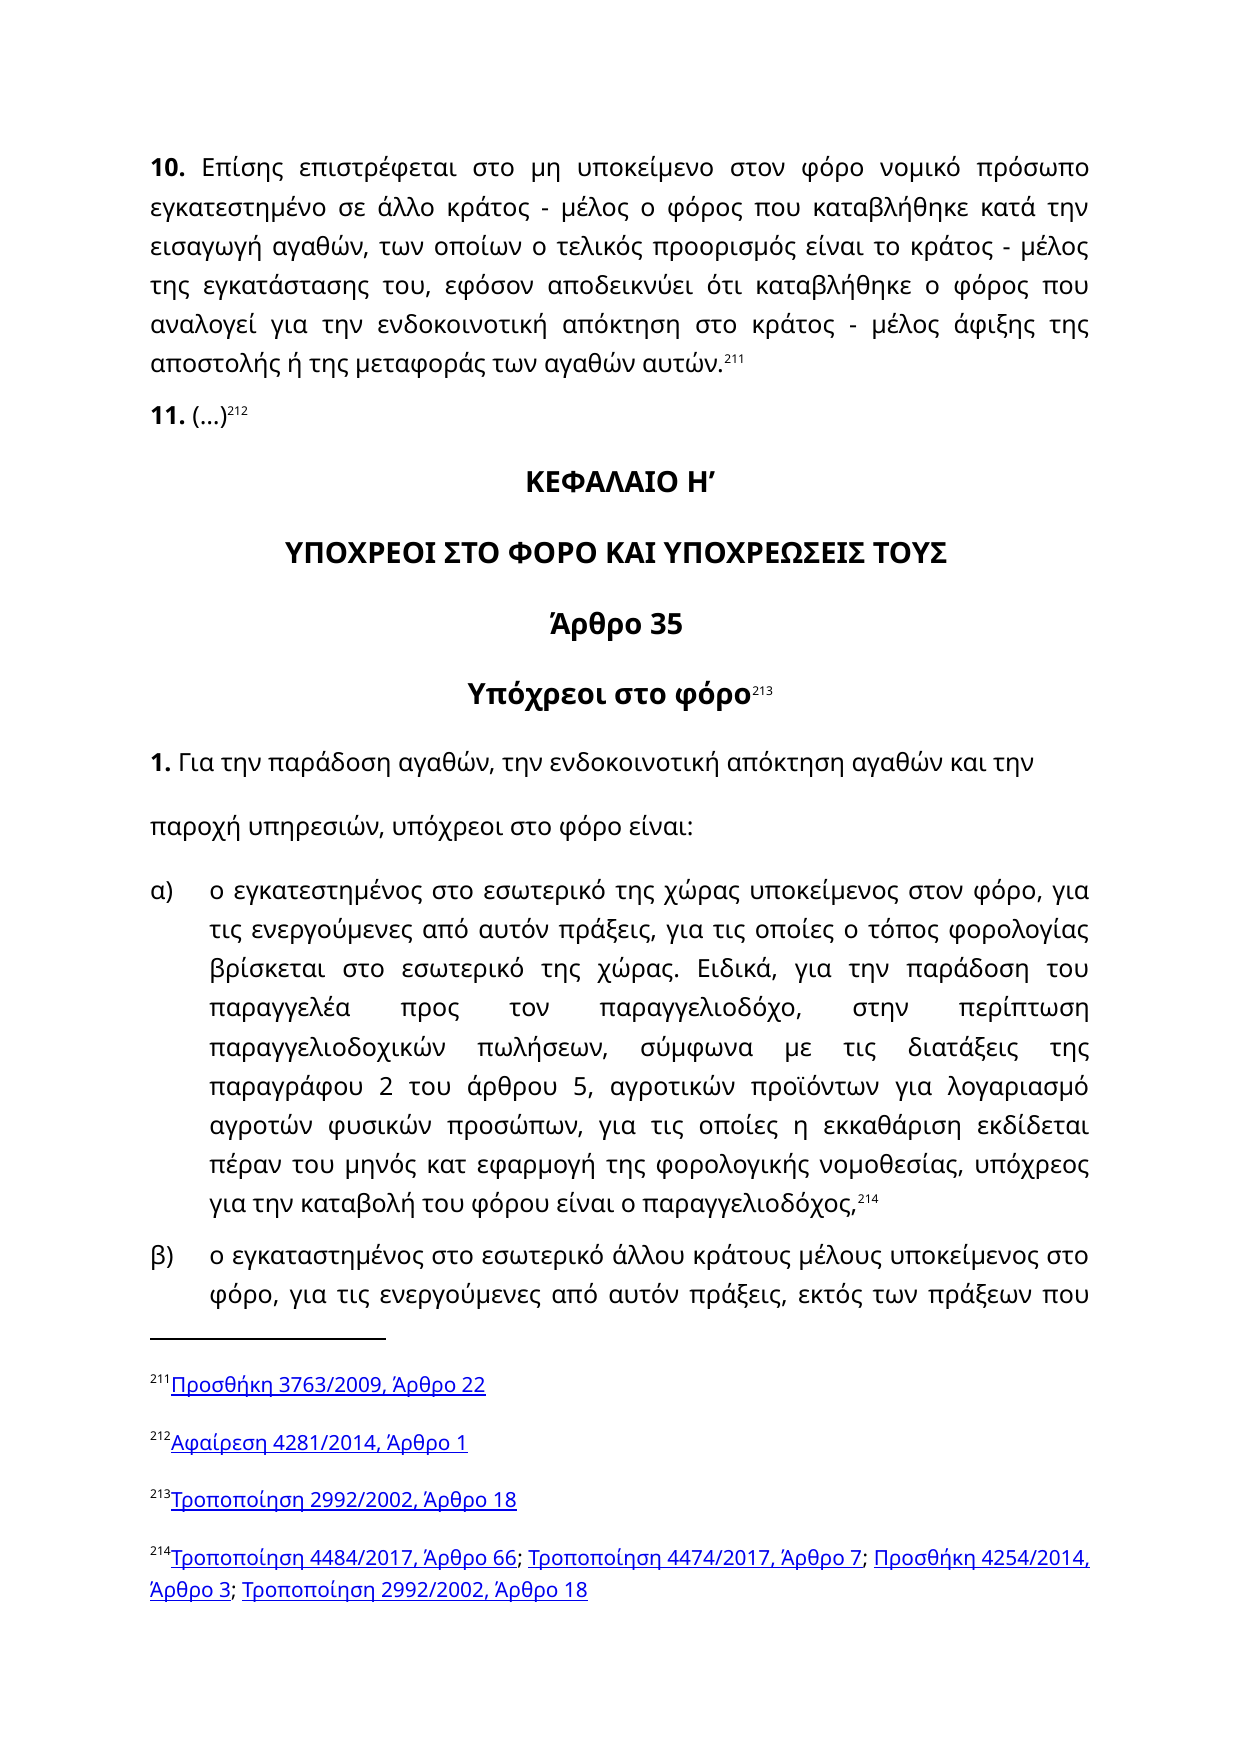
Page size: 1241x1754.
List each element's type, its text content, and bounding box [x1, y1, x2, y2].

text 1. Για την παράδοση αγαθών, την ενδοκοινοτική απόκτηση αγαθών και την [150, 744, 1090, 778]
list α) ο εγκατεστημένος στο εσωτερικό της χώρας υποκείμενος στον φόρο, για τις ενεργούμενες από αυτόν πράξεις, για τις οποίες ο τόπος φορολογίας βρίσκεται στο εσωτερικό της χώρας. Ειδικά, για την παράδοση του παραγγελέα προς τον παραγγελιοδόχο, στην περίπτωση παραγγελιοδοχικών πωλήσεων, σύμφωνα με τις διατάξεις της παραγράφου 2 του άρθρου 5, αγροτικών προϊόντων για λογαριασμό αγροτών φυσικών προσώπων, για τις οποίες η εκκαθάριση εκδίδεται πέραν του μηνός κατ εφαρμογή της φορολογικής νομοθεσίας, υπόχρεος για την καταβολή του φόρου είναι ο παραγγελιοδόχος, [150, 872, 1090, 1220]
text Τροποποίηση 4484/2017, Άρθρο 66; Τροποποίηση 4474/2017, Άρθρο 7; Προσθήκη 4254/2014, Άρθρο 3; Τροποποίηση 2992/2002, Άρθρο 18 [150, 1543, 1090, 1604]
subtitle Άρθρο 35 [150, 603, 1090, 643]
subtitle ΥΠΟΧΡΕΟΙ ΣΤΟ ΦΟΡΟ ΚΑΙ ΥΠΟΧΡΕΩΣΕΙΣ ΤΟΥΣ [150, 532, 1090, 572]
text 10. Επίσης επιστρέφεται στο μη υποκείμενο στον φόρο νομικό πρόσωπο εγκατεστημένο σε άλλο κράτος - μέλος ο φόρος που καταβλήθηκε κατά την εισαγωγή αγαθών, των οποίων ο τελικός προορισμός είναι το κράτος - μέλος της εγκατάστασης του, εφόσον αποδεικνύει ότι καταβλήθηκε ο φόρος που αναλογεί για την ενδοκοινοτική απόκτηση στο κράτος - μέλος άφιξης της αποστολής ή της μεταφοράς των αγαθών αυτών. [150, 150, 1090, 380]
text 11. (…) [150, 397, 1090, 432]
subtitle ΚΕΦΑΛΑΙΟ Η’ [150, 462, 1090, 501]
text Τροποποίηση 2992/2002, Άρθρο 18 [150, 1485, 1090, 1514]
list β) ο εγκαταστημένος στο εσωτερικό άλλου κράτους μέλους υποκείμενος στο φόρο, για τις ενεργούμενες από αυτόν πράξεις, εκτός των πράξεων που [150, 1237, 1090, 1311]
text Αφαίρεση 4281/2014, Άρθρο 1 [150, 1428, 1090, 1456]
subtitle Υπόχρεοι στο φόρο [150, 673, 1090, 713]
text παροχή υπηρεσιών, υπόχρεοι στο φόρο είναι: [150, 808, 1090, 842]
text Προσθήκη 3763/2009, Άρθρο 22 [150, 1370, 1090, 1398]
